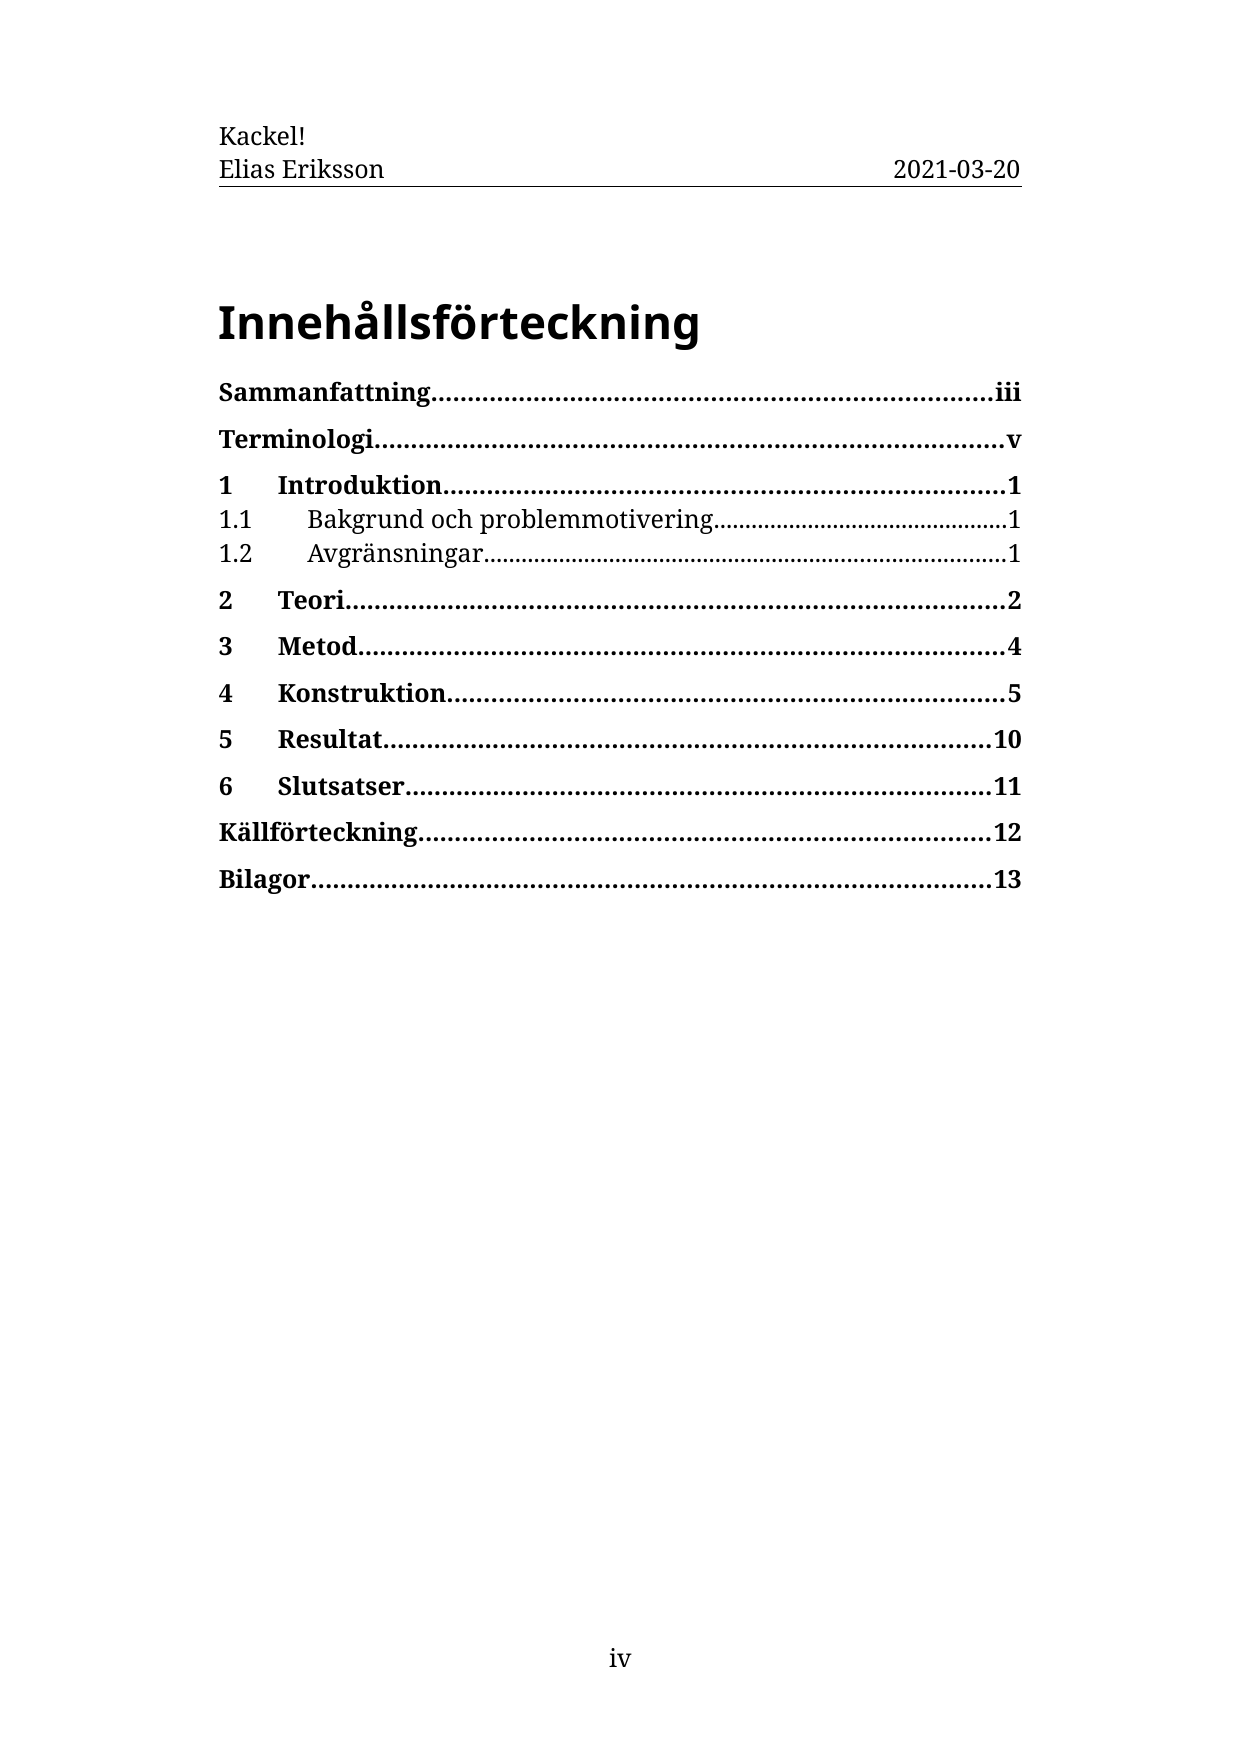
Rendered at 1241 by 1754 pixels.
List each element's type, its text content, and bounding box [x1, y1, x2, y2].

text 1 Introduktion 1 [218, 468, 1022, 502]
text Källförteckning 12 [218, 815, 1022, 849]
text Bilagor 13 [218, 861, 1022, 895]
text 4 Konstruktion 5 [218, 676, 1022, 709]
text Terminologi v [218, 422, 1022, 456]
text 3 Metod 4 [218, 629, 1022, 663]
text 5 Resultat 10 [218, 722, 1022, 756]
text 1.2 Avgränsningar 1 [218, 536, 1022, 570]
text 6 Slutsatser 11 [218, 768, 1022, 802]
subtitle Innehållsförteckning [218, 291, 1022, 353]
text 2 Teori 2 [218, 583, 1022, 617]
text Sammanfattning iii [218, 375, 1022, 409]
text 1.1 Bakgrund och problemmotivering 1 [218, 502, 1022, 536]
